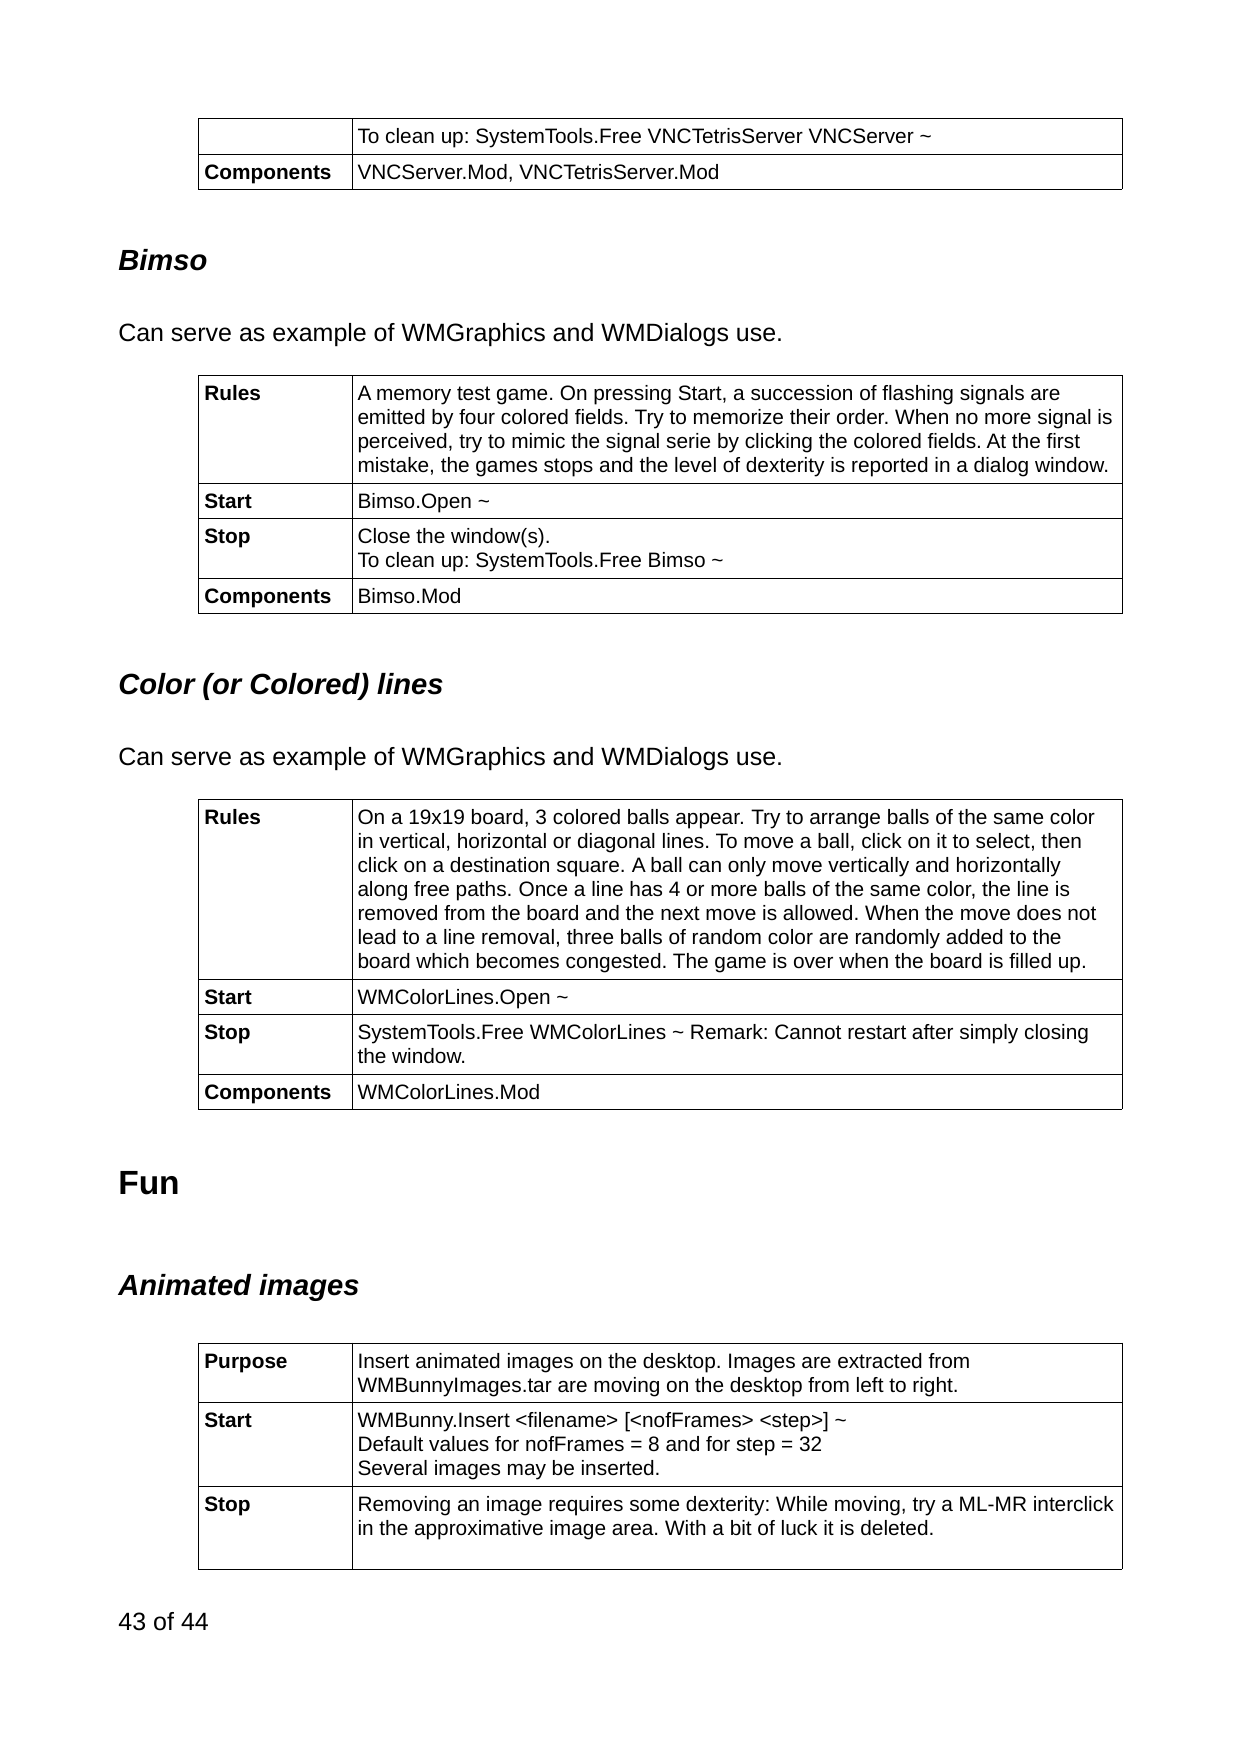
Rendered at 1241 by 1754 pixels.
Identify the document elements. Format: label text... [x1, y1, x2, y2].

table_header Insert animated images on the desktop. Images are extracted from WMBunnyImages.tar are moving on the desktop from left to right. [353, 1344, 1122, 1402]
table_cell Components [199, 1075, 352, 1109]
table_cell VNCServer.Mod, VNCTetrisServer.Mod [353, 155, 1122, 189]
subtitle Bimso [118, 243, 1122, 277]
table_cell WMBunny.Insert <filename> [<nofFrames> <step>] ~ Default values for nofFrames = 8 and for step = 32 Several images may be inserted. [353, 1403, 1122, 1486]
table_cell Stop [199, 519, 352, 578]
subtitle Fun [118, 1163, 1122, 1202]
table_cell WMColorLines.Open ~ [353, 980, 1122, 1014]
table_cell Stop [199, 1487, 352, 1569]
table_header Purpose [199, 1344, 352, 1402]
table_header Rules [199, 376, 352, 483]
text Can serve as example of WMGraphics and WMDialogs use. [118, 742, 1122, 771]
table_cell Bimso.Open ~ [353, 484, 1122, 518]
table_cell Stop [199, 1015, 352, 1074]
text Can serve as example of WMGraphics and WMDialogs use. [118, 318, 1122, 347]
subtitle Animated images [118, 1268, 1122, 1301]
table_cell SystemTools.Free WMColorLines ~ Remark: Cannot restart after simply closing the window. [353, 1015, 1122, 1074]
subtitle Color (or Colored) lines [118, 667, 1122, 701]
table_cell Components [199, 579, 352, 613]
table_cell Start [199, 484, 352, 518]
table_cell Components [199, 155, 352, 189]
table_cell Close the window(s). To clean up: SystemTools.Free Bimso ~ [353, 519, 1122, 578]
table_cell To clean up: SystemTools.Free VNCTetrisServer VNCServer ~ [353, 119, 1122, 154]
table_cell Removing an image requires some dexterity: While moving, try a ML-MR interclick in the approximative image area. With a bit of luck it is deleted. [353, 1487, 1122, 1569]
table_cell Start [199, 1403, 352, 1486]
table_header Rules [199, 800, 352, 979]
table_cell Bimso.Mod [353, 579, 1122, 613]
table_header On a 19x19 board, 3 colored balls appear. Try to arrange balls of the same color in vertical, horizontal or diagonal lines. To move a ball, click on it to select, then click on a destination square. A ball can only move vertically and horizontally along free paths. Once a line has 4 or more balls of the same color, the line is removed from the board and the next move is allowed. When the move does not lead to a line removal, three balls of random color are randomly added to the board which becomes congested. The game is over when the board is filled up. [353, 800, 1122, 979]
table_cell [199, 119, 352, 154]
table_header A memory test game. On pressing Start, a succession of flashing signals are emitted by four colored fields. Try to memorize their order. When no more signal is perceived, try to mimic the signal serie by clicking the colored fields. At the first mistake, the games stops and the level of dexterity is reported in a dialog window. [353, 376, 1122, 483]
table_cell Start [199, 980, 352, 1014]
table_cell WMColorLines.Mod [353, 1075, 1122, 1109]
